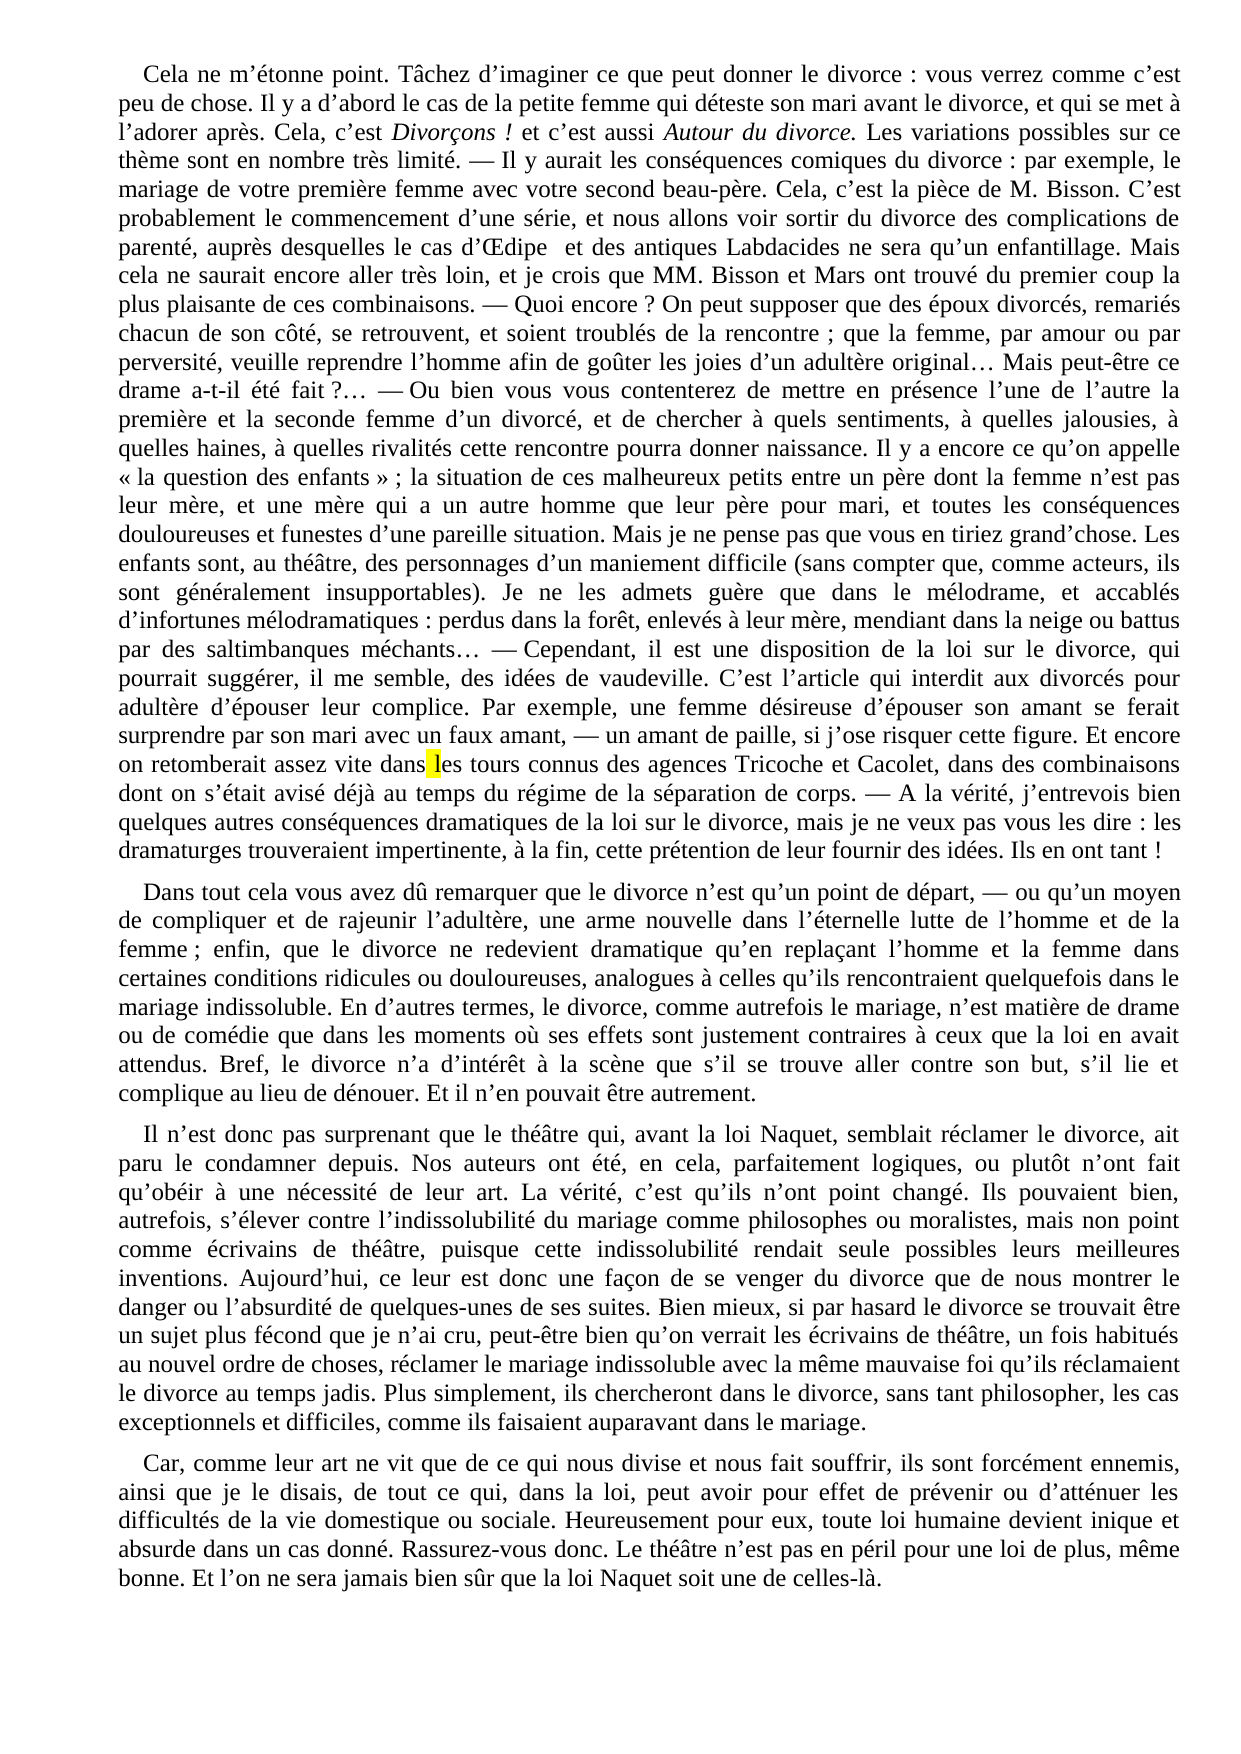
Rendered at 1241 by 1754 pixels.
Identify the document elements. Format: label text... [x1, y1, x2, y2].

text Car, comme leur art ne vit que de ce qui nous divise et nous fait souffrir, ils sont forcément ennemis, ainsi que je le disais, de tout ce qui, dans la loi, peut avoir pour effet de prévenir ou d’atténuer les difficultés de la vie domestique ou sociale. Heureusement pour eux, toute loi humaine devient inique et absurde dans un cas donné. Rassurez-vous donc. Le théâtre n’est pas en péril pour une loi de plus, même bonne. Et l’on ne sera jamais bien sûr que la loi Naquet soit une de celles-là. [118, 1448, 1181, 1592]
text Il n’est donc pas surprenant que le théâtre qui, avant la loi Naquet, semblait réclamer le divorce, ait paru le condamner depuis. Nos auteurs ont été, en cela, parfaitement logiques, ou plutôt n’ont fait qu’obéir à une nécessité de leur art. La vérité, c’est qu’ils n’ont point changé. Ils pouvaient bien, autrefois, s’élever contre l’indissolubilité du mariage comme philosophes ou moralistes, mais non point comme écrivains de théâtre, puisque cette indissolubilité rendait seule possibles leurs meilleures inventions. Aujourd’hui, ce leur est donc une façon de se venger du divorce que de nous montrer le danger ou l’absurdité de quelques-unes de ses suites. Bien mieux, si par hasard le divorce se trouvait être un sujet plus fécond que je n’ai cru, peut-être bien qu’on verrait les écrivains de théâtre, un fois habitués au nouvel ordre de choses, réclamer le mariage indissoluble avec la même mauvaise foi qu’ils réclamaient le divorce au temps jadis. Plus simplement, ils chercheront dans le divorce, sans tant philosopher, les cas exceptionnels et difficiles, comme ils faisaient auparavant dans le mariage. [118, 1119, 1181, 1435]
text Dans tout cela vous avez dû remarquer que le divorce n’est qu’un point de départ, — ou qu’un moyen de compliquer et de rajeunir l’adultère, une arme nouvelle dans l’éternelle lutte de l’homme et de la femme ; enfin, que le divorce ne redevient dramatique qu’en replaçant l’homme et la femme dans certaines conditions ridicules ou douloureuses, analogues à celles qu’ils rencontraient quelquefois dans le mariage indissoluble. En d’autres termes, le divorce, comme autrefois le mariage, n’est matière de drame ou de comédie que dans les moments où ses effets sont justement contraires à ceux que la loi en avait attendus. Bref, le divorce n’a d’intérêt à la scène que s’il se trouve aller contre son but, s’il lie et complique au lieu de dénouer. Et il n’en pouvait être autrement. [118, 877, 1181, 1107]
text Cela ne m’étonne point. Tâchez d’imaginer ce que peut donner le divorce : vous verrez comme c’est peu de chose. Il y a d’abord le cas de la petite femme qui déteste son mari avant le divorce, et qui se met à l’adorer après. Cela, c’est Divorçons ! et c’est aussi Autour du divorce. Les variations possibles sur ce thème sont en nombre très limité. — Il y aurait les conséquences comiques du divorce : par exemple, le mariage de votre première femme avec votre second beau-père. Cela, c’est la pièce de M. Bisson. C’est probablement le commencement d’une série, et nous allons voir sortir du divorce des complications de parenté, auprès desquelles le cas d’Œdipe et des antiques Labdacides ne sera qu’un enfantillage. Mais cela ne saurait encore aller très loin, et je crois que MM. Bisson et Mars ont trouvé du premier coup la plus plaisante de ces combinaisons. — Quoi encore ? On peut supposer que des époux divorcés, remariés chacun de son côté, se retrouvent, et soient troublés de la rencontre ; que la femme, par amour ou par perversité, veuille reprendre l’homme afin de goûter les joies d’un adultère original… Mais peut-être ce drame a-t-il été fait ?… — Ou bien vous vous contenterez de mettre en présence l’une de l’autre la première et la seconde femme d’un divorcé, et de chercher à quels sentiments, à quelles jalousies, à quelles haines, à quelles rivalités cette rencontre pourra donner naissance. Il y a encore ce qu’on appelle « la question des enfants » ; la situation de ces malheureux petits entre un père dont la femme n’est pas leur mère, et une mère qui a un autre homme que leur père pour mari, et toutes les conséquences douloureuses et funestes d’une pareille situation. Mais je ne pense pas que vous en tiriez grand’chose. Les enfants sont, au théâtre, des personnages d’un maniement difficile (sans compter que, comme acteurs, ils sont généralement insupportables). Je ne les admets guère que dans le mélodrame, et accablés d’infortunes mélodramatiques : perdus dans la forêt, enlevés à leur mère, mendiant dans la neige ou battus par des saltimbanques méchants… — Cependant, il est une disposition de la loi sur le divorce, qui pourrait suggérer, il me semble, des idées de vaudeville. C’est l’article qui interdit aux divorcés pour adultère d’épouser leur complice. Par exemple, une femme désireuse d’épouser son amant se ferait surprendre par son mari avec un faux amant, — un amant de paille, si j’ose risquer cette figure. Et encore on retomberait assez vite dans les tours connus des agences Tricoche et Cacolet, dans des combinaisons dont on s’était avisé déjà au temps du régime de la séparation de corps. — A la vérité, j’entrevois bien quelques autres conséquences dramatiques de la loi sur le divorce, mais je ne veux pas vous les dire : les dramaturges trouveraient impertinente, à la fin, cette prétention de leur fournir des idées. Ils en ont tant ! [118, 59, 1181, 864]
